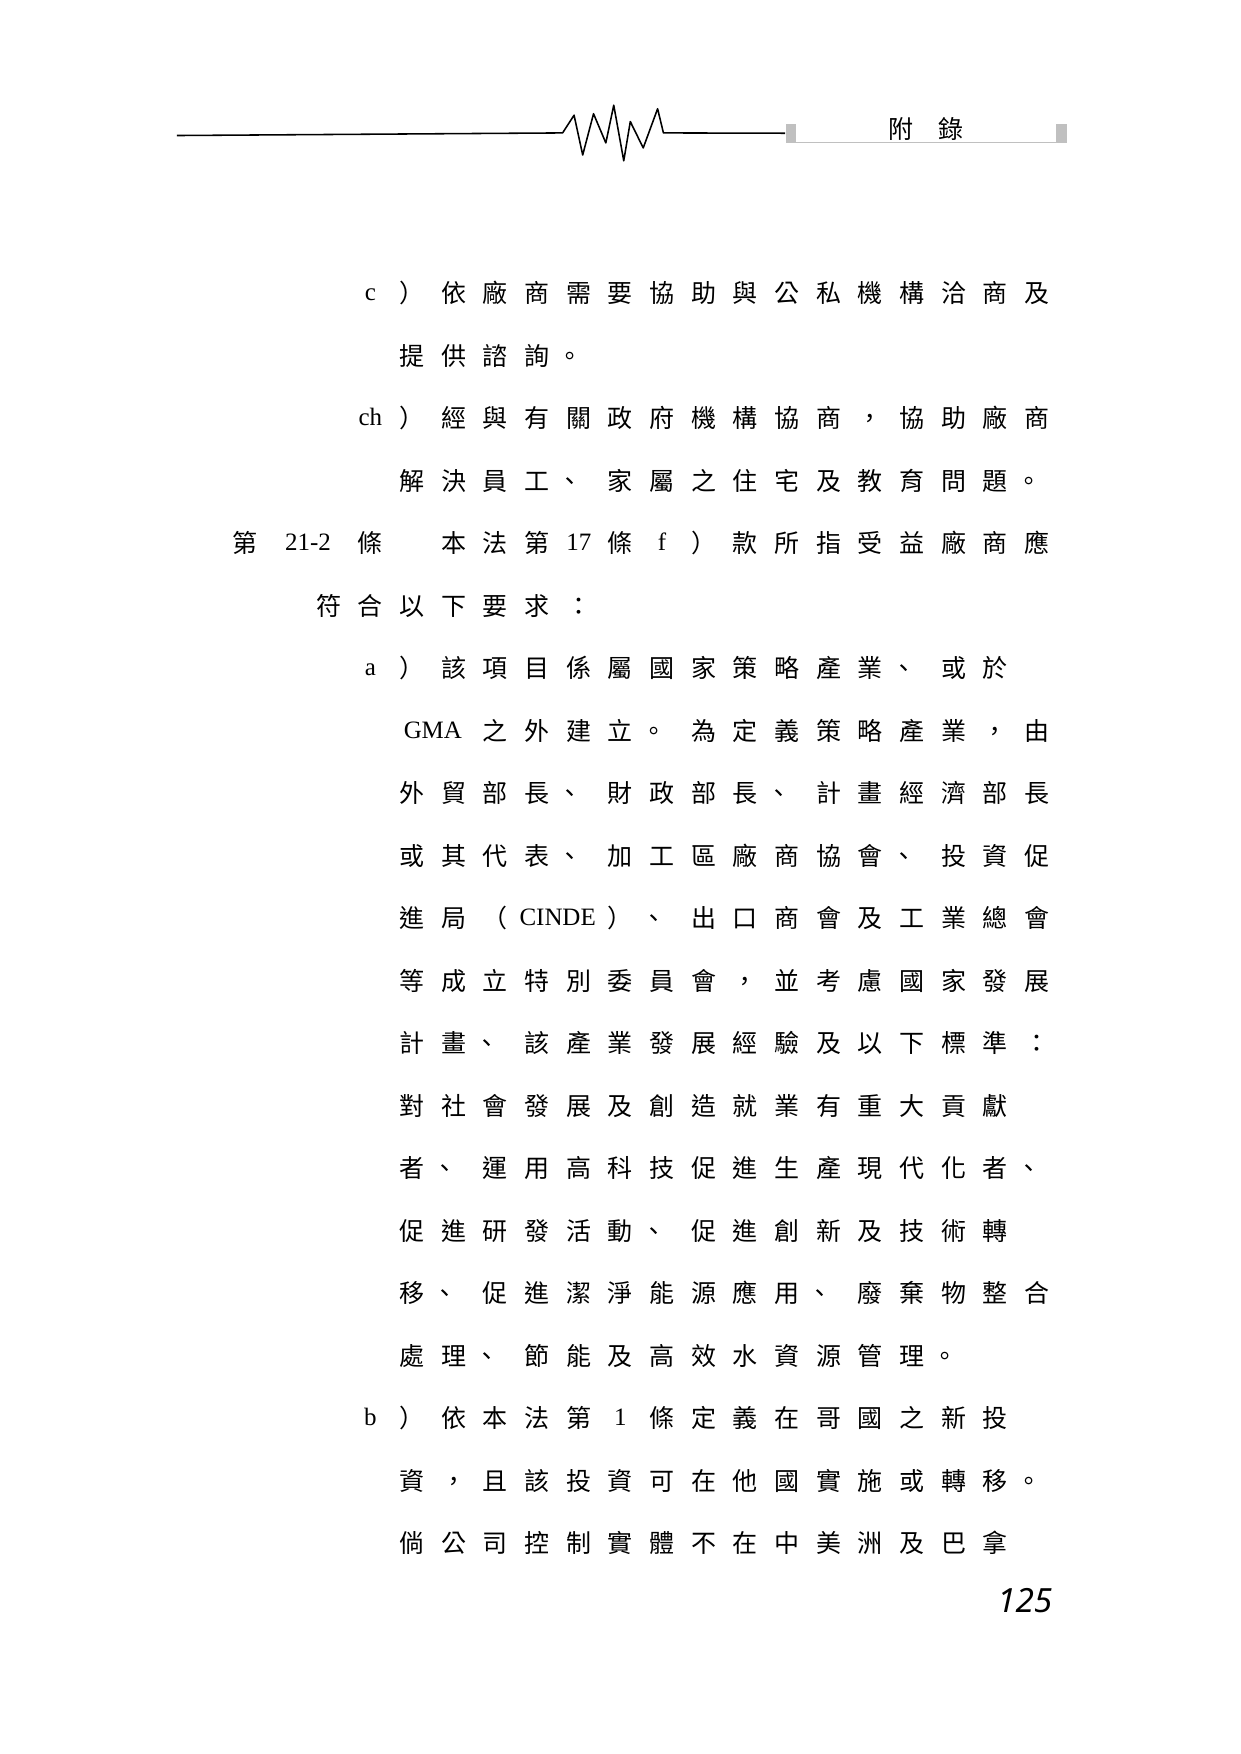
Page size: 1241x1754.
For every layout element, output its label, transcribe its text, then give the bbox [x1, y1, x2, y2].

text b）依本法第1條定義在哥國之新投資，且該投資可在他國實施或轉移。倘公司控制實體不在中美洲及巴拿 [330, 1375, 1058, 1563]
text 第21-2條 本法第17條f）款所指受益廠商應符合以下要求： [183, 500, 1058, 625]
text a）該項目係屬國家策略產業、或於GMA之外建立。為定義策略產業，由外貿部長、財政部長、計畫經濟部長或其代表、加工區廠商協會、投資促進局（CINDE）、出口商會及工業總會等成立特別委員會，並考慮國家發展計畫、該產業發展經驗及以下標準：對社會發展及創造就業有重大貢獻者、運用高科技促進生產現代化者、促進研發活動、促進創新及技術轉移、促進潔淨能源應用、廢棄物整合處理、節能及高效水資源管理。 [330, 625, 1058, 1375]
text c）依廠商需要協助與公私機構洽商及提供諮詢。 [330, 250, 1058, 375]
text ch）經與有關政府機構協商，協助廠商解決員工、家屬之住宅及教育問題。 [330, 375, 1058, 500]
